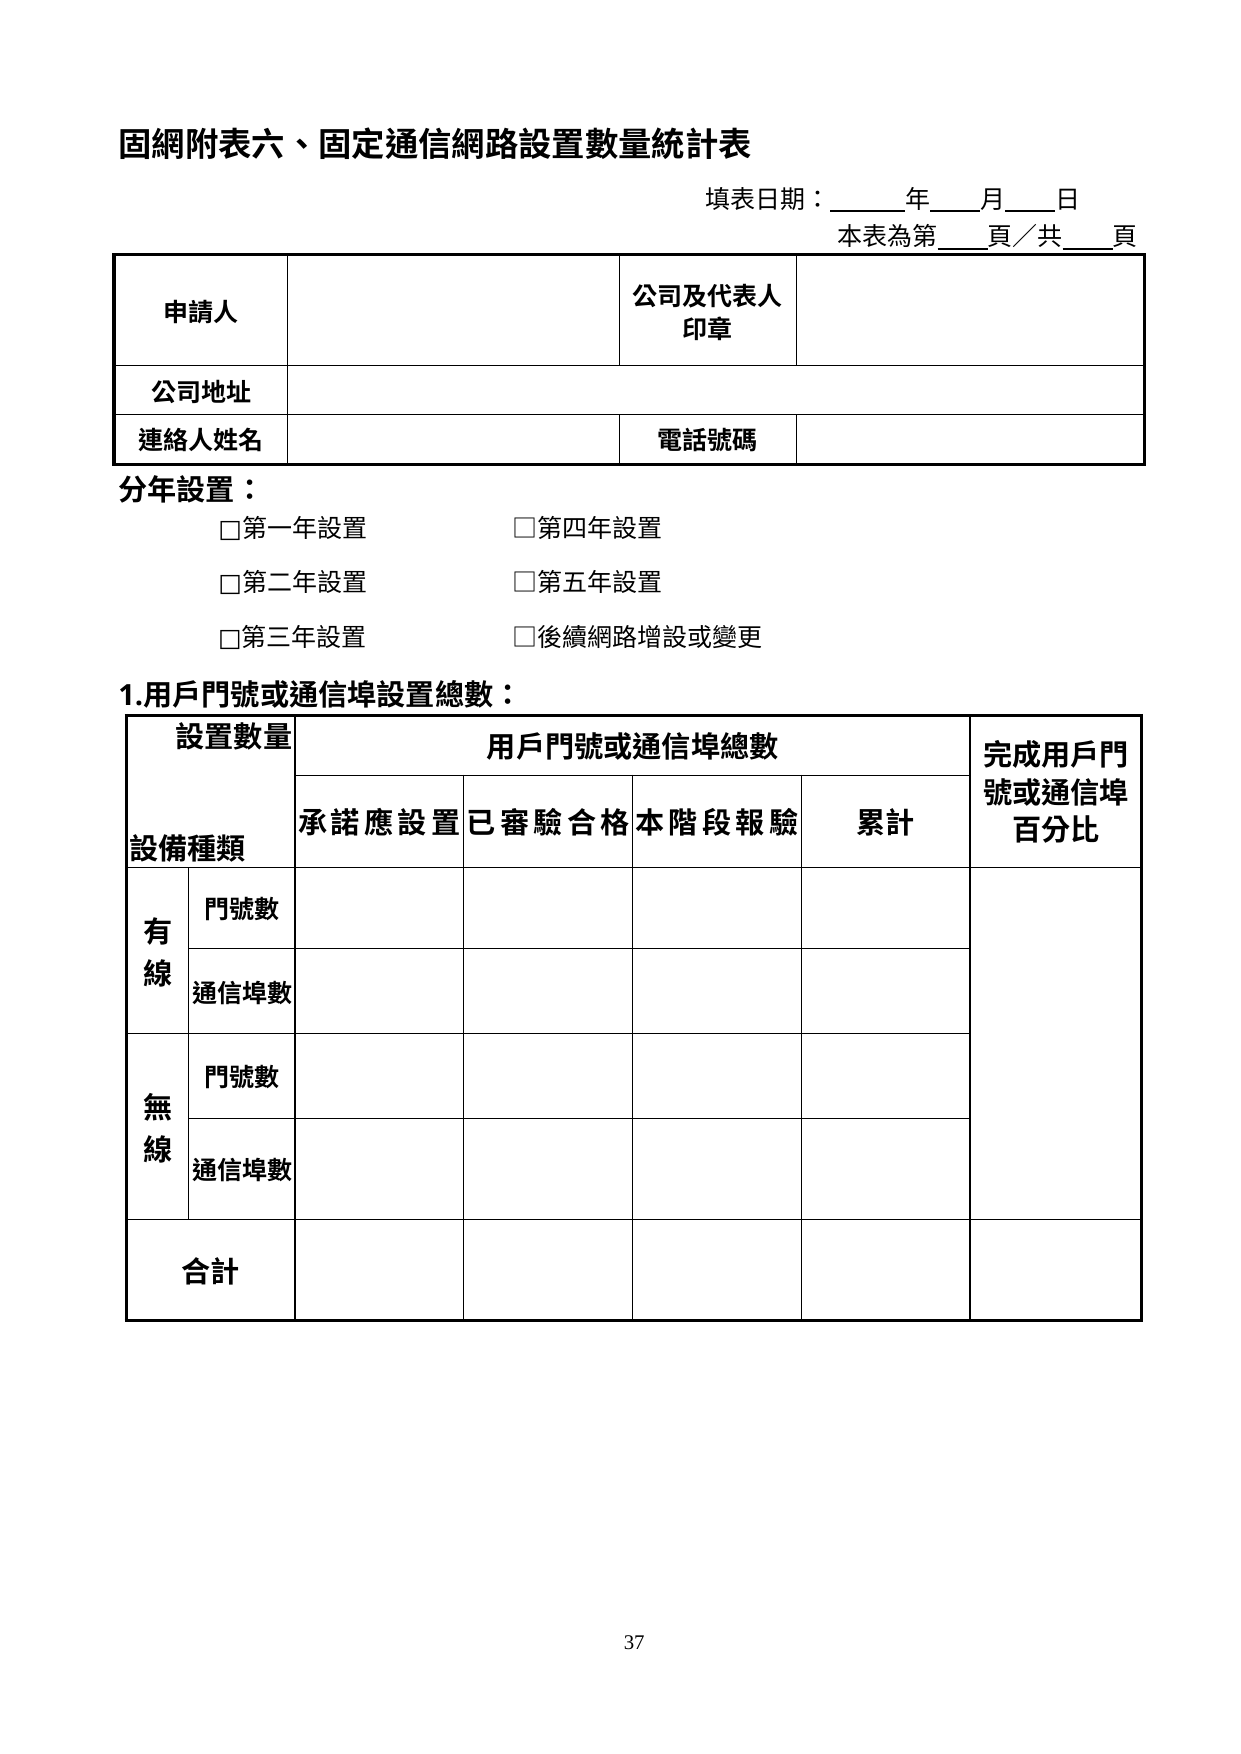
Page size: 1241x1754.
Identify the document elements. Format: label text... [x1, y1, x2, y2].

table_cell [296, 949, 463, 1033]
table_cell [633, 1220, 801, 1319]
table_cell [296, 868, 463, 948]
text 本表為第 頁／共 頁 [118, 216, 1137, 253]
table_cell [633, 1119, 801, 1219]
table_cell [464, 1119, 632, 1219]
table_header [797, 256, 1143, 365]
text □第三年設置 □後續網路增設或變更 [218, 617, 1150, 653]
table_cell [464, 1220, 632, 1319]
table_header [288, 256, 619, 365]
table_cell 通信埠數 [189, 1119, 294, 1219]
table_cell [971, 868, 1140, 1219]
table_cell [296, 1119, 463, 1219]
table_cell 連絡人姓名 [116, 415, 287, 463]
table_cell 承諾應設置 [296, 776, 463, 867]
text 填表日期： 年 月 日 [118, 178, 1137, 216]
table_cell [633, 868, 801, 948]
table_header 用戶門號或通信埠總數 [296, 717, 969, 774]
table_cell 有 線 [128, 868, 188, 1033]
table_cell [802, 1119, 969, 1219]
table_cell [464, 1034, 632, 1118]
table_cell [633, 949, 801, 1033]
table_cell [633, 1034, 801, 1118]
table_cell [802, 949, 969, 1033]
text □第一年設置 □第四年設置 [218, 508, 1150, 544]
text 分年設置： [118, 466, 1150, 508]
text □第二年設置 □第五年設置 [218, 563, 1150, 599]
table_cell 累計 [802, 776, 969, 867]
table_header 申請人 [116, 256, 287, 365]
table_cell [464, 868, 632, 948]
table_cell [288, 415, 619, 463]
table_cell [296, 1034, 463, 1118]
table_cell 本階段報驗 [633, 776, 801, 867]
subtitle 固網附表六、固定通信網路設置數量統計表 [118, 117, 1150, 166]
table_header 設置數量 設備種類 [128, 717, 294, 867]
table_cell 門號數 [189, 1034, 294, 1118]
list 1.用戶門號或通信埠設置總數： [118, 671, 1150, 714]
table_cell [797, 415, 1143, 463]
table_cell [464, 949, 632, 1033]
table_cell 已審驗合格 [464, 776, 632, 867]
table_cell 公司地址 [116, 366, 287, 414]
table_cell 合計 [128, 1220, 294, 1319]
table_cell 電話號碼 [620, 415, 796, 463]
table_cell [802, 1220, 969, 1319]
table_cell [971, 1220, 1140, 1319]
table_cell 門號數 [189, 868, 294, 948]
table_header 公司及代表人 印章 [620, 256, 796, 365]
table_header 完成用戶門號或通信埠百分比 [971, 717, 1140, 867]
table_cell 無 線 [128, 1034, 188, 1219]
table_cell [296, 1220, 463, 1319]
table_cell 通信埠數 [189, 949, 294, 1033]
table_cell [802, 868, 969, 948]
table_cell [802, 1034, 969, 1118]
table_cell [288, 366, 1143, 414]
